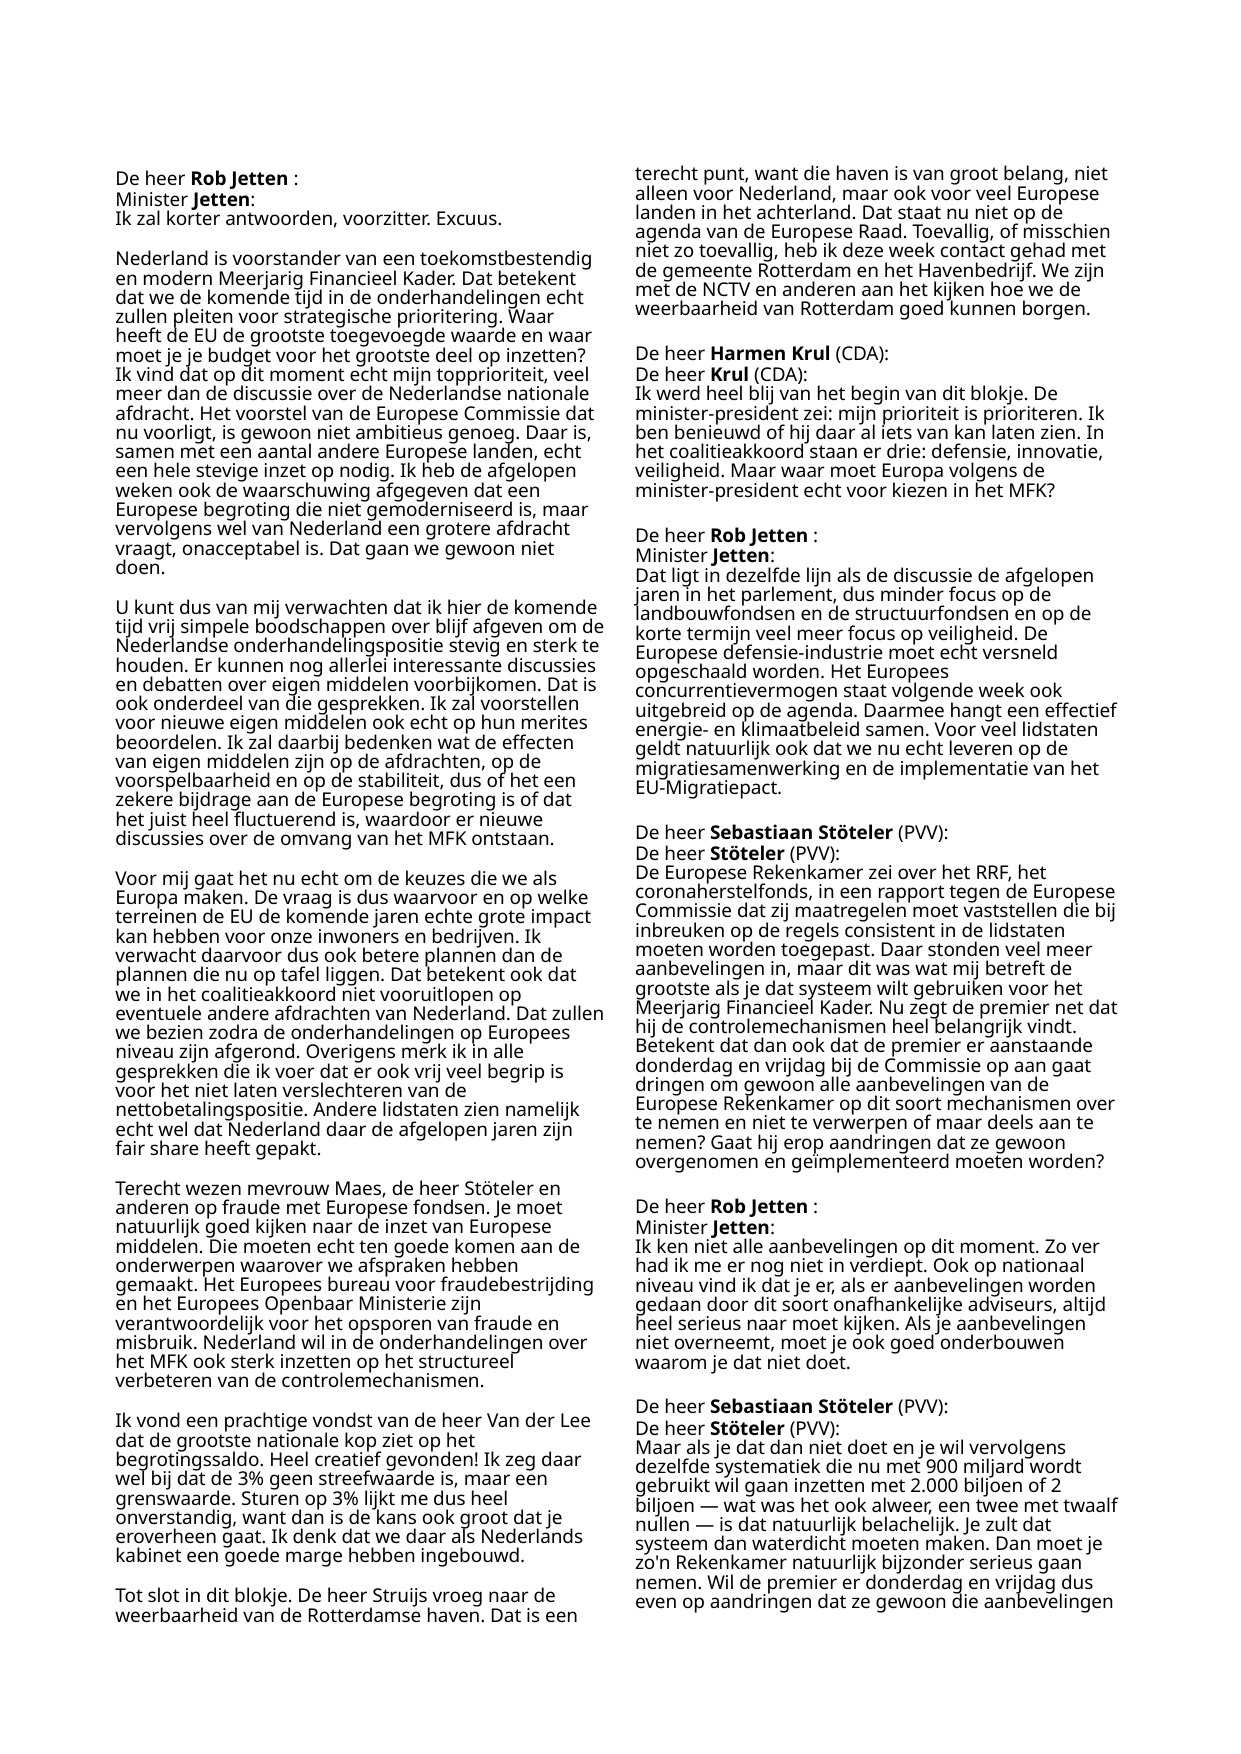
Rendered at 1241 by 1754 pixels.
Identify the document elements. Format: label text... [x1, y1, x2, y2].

text Ik ken niet alle aanbevelingen op dit moment. Zo ver had ik me er nog niet in verdiept. Ook op nationaal niveau vind ik dat je er, als er aanbevelingen worden gedaan door dit soort onafhankelijke adviseurs, altijd heel serieus naar moet kijken. Als je aanbevelingen niet overneemt, moet je ook goed onderbouwen waarom je dat niet doet. [635, 1238, 1125, 1373]
text Minister Jetten: [635, 1219, 1125, 1238]
text De heer Stöteler (PVV): [635, 1419, 1125, 1439]
text De heer Sebastiaan Stöteler (PVV): [635, 1394, 1125, 1419]
text Ik werd heel blij van het begin van dit blokje. De minister-president zei: mijn prioriteit is prioriteren. Ik ben benieuwd of hij daar al iets van kan laten zien. In het coalitieakkoord staan er drie: defensie, innovatie, veiligheid. Maar waar moet Europa volgens de minister-president echt voor kiezen in het MFK? [635, 385, 1125, 501]
text Maar als je dat dan niet doet en je wil vervolgens dezelfde systematiek die nu met 900 miljard wordt gebruikt wil gaan inzetten met 2.000 biljoen of 2 biljoen — wat was het ook alweer, een twee met twaalf nullen — is dat natuurlijk belachelijk. Je zult dat systeem dan waterdicht moeten maken. Dan moet je zo'n Rekenkamer natuurlijk bijzonder serieus gaan nemen. Wil de premier er donderdag en vrijdag dus even op aandringen dat ze gewoon die aanbevelingen [635, 1439, 1125, 1612]
text U kunt dus van mij verwachten dat ik hier de komende tijd vrij simpele boodschappen over blijf afgeven om de Nederlandse onderhandelingspositie stevig en sterk te houden. Er kunnen nog allerlei interessante discussies en debatten over eigen middelen voorbijkomen. Dat is ook onderdeel van die gesprekken. Ik zal voorstellen voor nieuwe eigen middelen ook echt op hun merites beoordelen. Ik zal daarbij bedenken wat de effecten van eigen middelen zijn op de afdrachten, op de voorspelbaarheid en op de stabiliteit, dus of het een zekere bijdrage aan de Europese begroting is of dat het juist heel fluctuerend is, waardoor er nieuwe discussies over de omvang van het MFK ontstaan. [115, 599, 605, 849]
text Dat ligt in dezelfde lijn als de discussie de afgelopen jaren in het parlement, dus minder focus op de landbouwfondsen en de structuurfondsen en op de korte termijn veel meer focus op veiligheid. De Europese defensie-industrie moet echt versneld opgeschaald worden. Het Europees concurrentievermogen staat volgende week ook uitgebreid op de agenda. Daarmee hangt een effectief energie- en klimaatbeleid samen. Voor veel lidstaten geldt natuurlijk ook dat we nu echt leveren op de migratiesamenwerking en de implementatie van het EU-Migratiepact. [635, 567, 1125, 798]
text terecht punt, want die haven is van groot belang, niet alleen voor Nederland, maar ook voor veel Europese landen in het achterland. Dat staat nu niet op de agenda van de Europese Raad. Toevallig, of misschien niet zo toevallig, heb ik deze week contact gehad met de gemeente Rotterdam en het Havenbedrijf. We zijn met de NCTV en anderen aan het kijken hoe we de weerbaarheid van Rotterdam goed kunnen borgen. [635, 165, 1125, 319]
text De heer Harmen Krul (CDA): [635, 340, 1125, 366]
text De heer Sebastiaan Stöteler (PVV): [635, 819, 1125, 844]
text Terecht wezen mevrouw Maes, de heer Stöteler en anderen op fraude met Europese fondsen. Je moet natuurlijk goed kijken naar de inzet van Europese middelen. Die moeten echt ten goede komen aan de onderwerpen waarover we afspraken hebben gemaakt. Het Europees bureau voor fraudebestrijding en het Europees Openbaar Ministerie zijn verantwoordelijk voor het opsporen van fraude en misbruik. Nederland wil in de onderhandelingen over het MFK ook sterk inzetten op het structureel verbeteren van de controlemechanismen. [115, 1180, 605, 1392]
text Minister Jetten: [635, 547, 1125, 567]
text De heer Rob Jetten : [635, 522, 1125, 547]
text De Europese Rekenkamer zei over het RRF, het coronaherstelfonds, in een rapport tegen de Europese Commissie dat zij maatregelen moet vaststellen die bij inbreuken op de regels consistent in de lidstaten moeten worden toegepast. Daar stonden veel meer aanbevelingen in, maar dit was wat mij betreft de grootste als je dat systeem wilt gebruiken voor het Meerjarig Financieel Kader. Nu zegt de premier net dat hij de controlemechanismen heel belangrijk vindt. Betekent dat dan ook dat de premier er aanstaande donderdag en vrijdag bij de Commissie op aan gaat dringen om gewoon alle aanbevelingen van de Europese Rekenkamer op dit soort mechanismen over te nemen en niet te verwerpen of maar deels aan te nemen? Gaat hij erop aandringen dat ze gewoon overgenomen en geïmplementeerd moeten worden? [635, 864, 1125, 1172]
text De heer Rob Jetten : [635, 1193, 1125, 1219]
text Ik vond een prachtige vondst van de heer Van der Lee dat de grootste nationale kop ziet op het begrotingssaldo. Heel creatief gevonden! Ik zeg daar wel bij dat de 3% geen streefwaarde is, maar een grenswaarde. Sturen op 3% lijkt me dus heel onverstandig, want dan is de kans ook groot dat je eroverheen gaat. Ik denk dat we daar als Nederlands kabinet een goede marge hebben ingebouwd. [115, 1412, 605, 1567]
text De heer Krul (CDA): [635, 366, 1125, 385]
text Ik zal korter antwoorden, voorzitter. Excuus. [115, 210, 605, 230]
text Voor mij gaat het nu echt om de keuzes die we als Europa maken. De vraag is dus waarvoor en op welke terreinen de EU de komende jaren echte grote impact kan hebben voor onze inwoners en bedrijven. Ik verwacht daarvoor dus ook betere plannen dan de plannen die nu op tafel liggen. Dat betekent ook dat we in het coalitieakkoord niet vooruitlopen op eventuele andere afdrachten van Nederland. Dat zullen we bezien zodra de onderhandelingen op Europees niveau zijn afgerond. Overigens merk ik in alle gesprekken die ik voer dat er ook vrij veel begrip is voor het niet laten verslechteren van de nettobetalingspositie. Andere lidstaten zien namelijk echt wel dat Nederland daar de afgelopen jaren zijn fair share heeft gepakt. [115, 870, 605, 1159]
text Minister Jetten: [115, 191, 605, 210]
text De heer Stöteler (PVV): [635, 844, 1125, 864]
text Nederland is voorstander van een toekomstbestendig en modern Meerjarig Financieel Kader. Dat betekent dat we de komende tijd in de onderhandelingen echt zullen pleiten voor strategische prioritering. Waar heeft de EU de grootste toegevoegde waarde en waar moet je je budget voor het grootste deel op inzetten? Ik vind dat op dit moment echt mijn topprioriteit, veel meer dan de discussie over de Nederlandse nationale afdracht. Het voorstel van de Europese Commissie dat nu voorligt, is gewoon niet ambitieus genoeg. Daar is, samen met een aantal andere Europese landen, echt een hele stevige inzet op nodig. Ik heb de afgelopen weken ook de waarschuwing afgegeven dat een Europese begroting die niet gemoderniseerd is, maar vervolgens wel van Nederland een grotere afdracht vraagt, onacceptabel is. Dat gaan we gewoon niet doen. [115, 250, 605, 578]
text Tot slot in dit blokje. De heer Struijs vroeg naar de weerbaarheid van de Rotterdamse haven. Dat is een [115, 1587, 605, 1626]
text De heer Rob Jetten : [115, 165, 605, 191]
